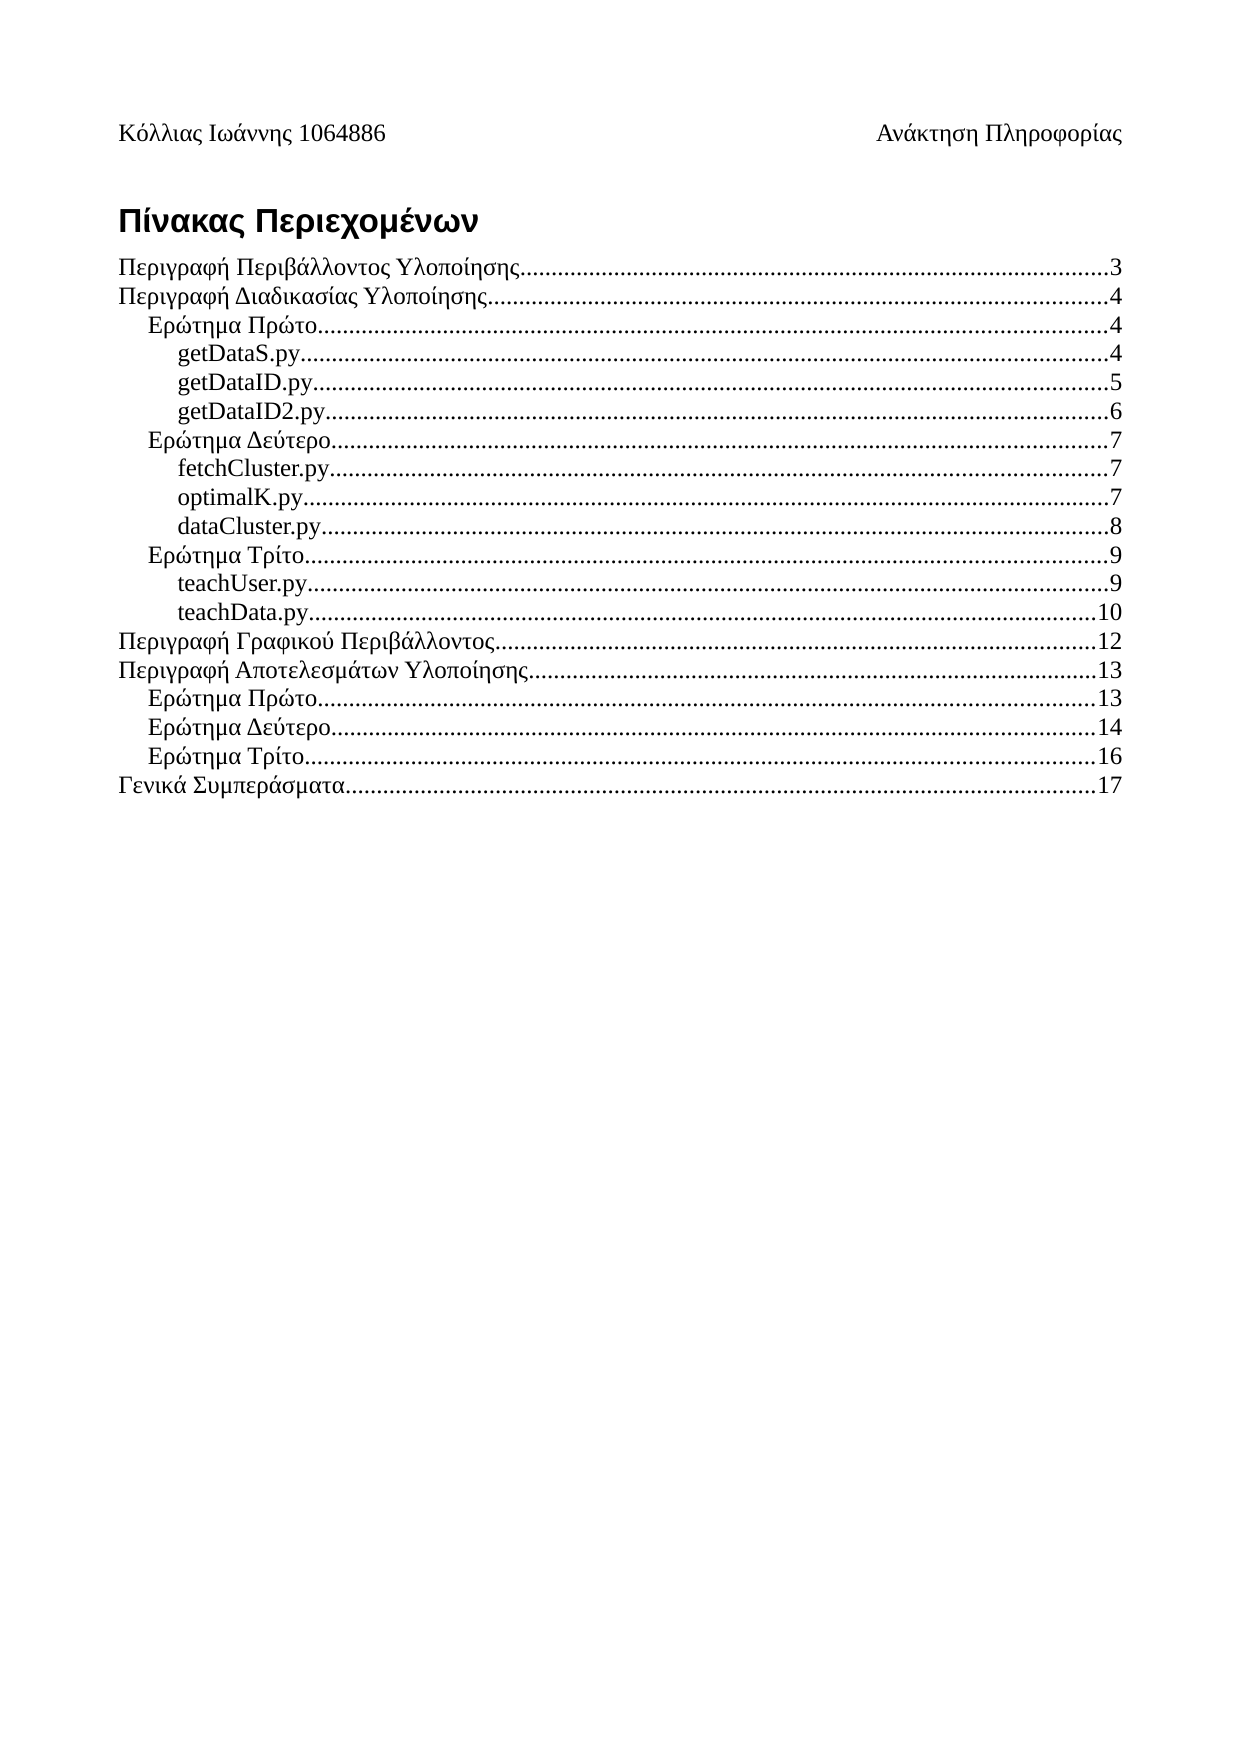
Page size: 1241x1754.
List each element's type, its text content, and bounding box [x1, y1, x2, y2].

text Ερώτημα Τρίτο 9 [148, 540, 1122, 568]
subtitle Πίνακας Περιεχομένων [118, 201, 1122, 240]
text dataCluster.py 8 [177, 511, 1122, 540]
text teachUser.py 9 [177, 568, 1122, 597]
text optimalK.py 7 [177, 482, 1122, 511]
text Ερώτημα Πρώτο 4 [148, 310, 1122, 338]
text Περιγραφή Γραφικού Περιβάλλοντος 12 [118, 626, 1122, 655]
text getDataID.py 5 [177, 367, 1122, 396]
text Περιγραφή Αποτελεσμάτων Υλοποίησης 13 [118, 655, 1122, 683]
text Ερώτημα Τρίτο 16 [148, 741, 1122, 770]
text teachData.py 10 [177, 597, 1122, 626]
text Γενικά Συμπεράσματα 17 [118, 770, 1122, 798]
text getDataID2.py 6 [177, 396, 1122, 425]
text Ερώτημα Δεύτερο 14 [148, 712, 1122, 741]
text getDataS.py 4 [177, 338, 1122, 367]
text Περιγραφή Περιβάλλοντος Υλοποίησης 3 [118, 252, 1122, 281]
text Ερώτημα Πρώτο 13 [148, 683, 1122, 712]
text Περιγραφή Διαδικασίας Υλοποίησης 4 [118, 281, 1122, 310]
text Ερώτημα Δεύτερο 7 [148, 425, 1122, 453]
text fetchCluster.py 7 [177, 453, 1122, 482]
